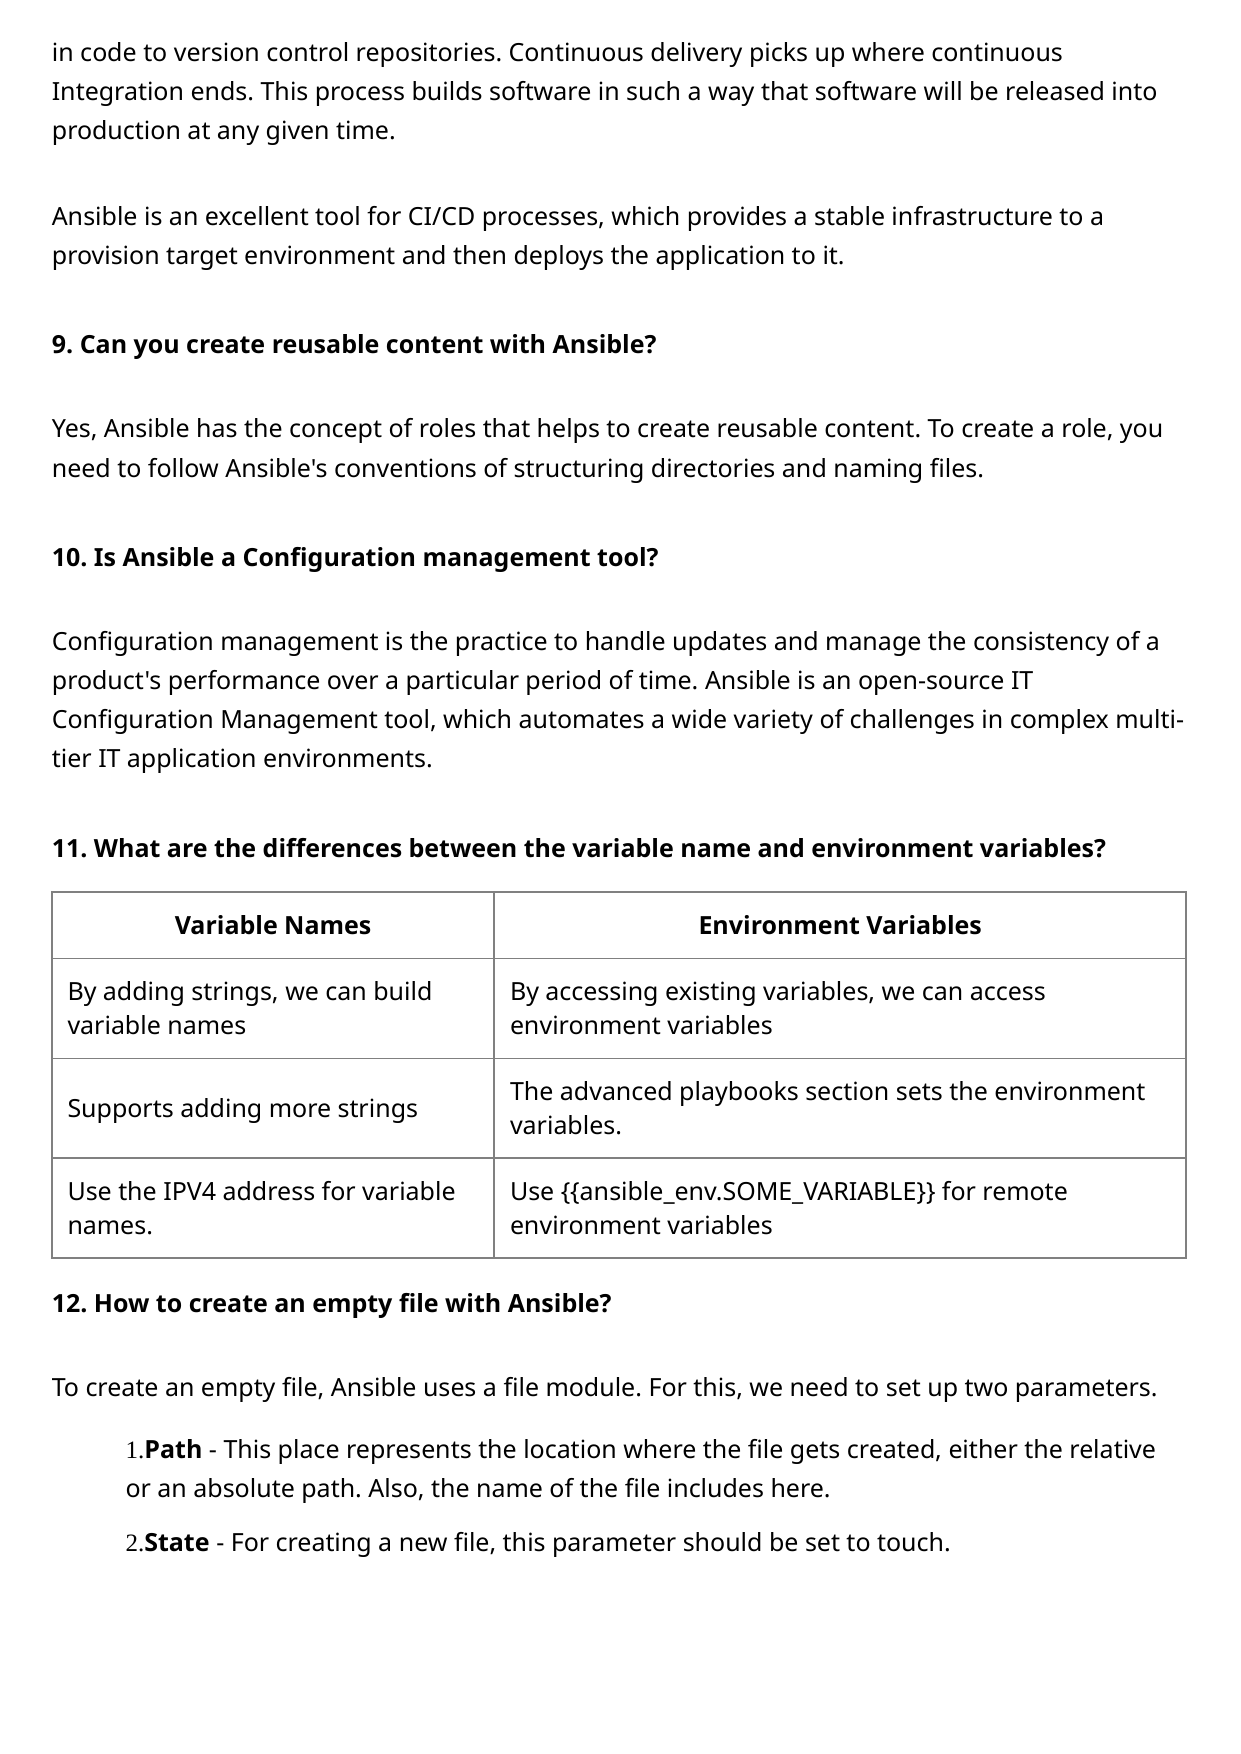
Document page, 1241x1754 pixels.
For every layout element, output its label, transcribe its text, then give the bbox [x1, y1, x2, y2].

subtitle 10. Is Ansible a Configuration management tool? [52, 539, 1186, 573]
subtitle 9. Can you create reusable content with Ansible? [52, 327, 1186, 361]
table_cell Use {{ansible_env.SOME_VARIABLE}} for remote environment variables [495, 1159, 1185, 1257]
text Yes, Ansible has the concept of roles that helps to create reusable content. To create a role, you need to follow Ansible's conventions of structuring directories and naming files. [52, 411, 1186, 484]
table_header Variable Names [53, 893, 493, 958]
list Path - This place represents the location where the file gets created, either the relative or an absolute path. Also, the name of the file includes here. [52, 1432, 1186, 1505]
table_cell Supports adding more strings [53, 1059, 493, 1157]
table_cell By accessing existing variables, we can access environment variables [495, 959, 1185, 1057]
text in code to version control repositories. Continuous delivery picks up where continuous Integration ends. This process builds software in such a way that software will be released into production at any given time. [52, 34, 1186, 147]
text Ansible is an excellent tool for CI/CD processes, which provides a stable infrastructure to a provision target environment and then deploys the application to it. [52, 199, 1186, 272]
table_cell The advanced playbooks section sets the environment variables. [495, 1059, 1185, 1157]
subtitle 11. What are the differences between the variable name and environment variables? [52, 830, 1186, 864]
list State - For creating a new file, this parameter should be set to touch. [52, 1525, 1186, 1559]
table_header Environment Variables [495, 893, 1185, 958]
subtitle 12. How to create an empty file with Ansible? [52, 1285, 1186, 1319]
text To create an empty file, Ansible uses a file module. For this, we need to set up two parameters. [52, 1369, 1186, 1403]
table_cell Use the IPV4 address for variable names. [53, 1159, 493, 1257]
text Configuration management is the practice to handle updates and manage the consistency of a product's performance over a particular period of time. Ansible is an open-source IT Configuration Management tool, which automates a wide variety of challenges in complex multi-tier IT application environments. [52, 623, 1186, 775]
table_cell By adding strings, we can build variable names [53, 959, 493, 1057]
